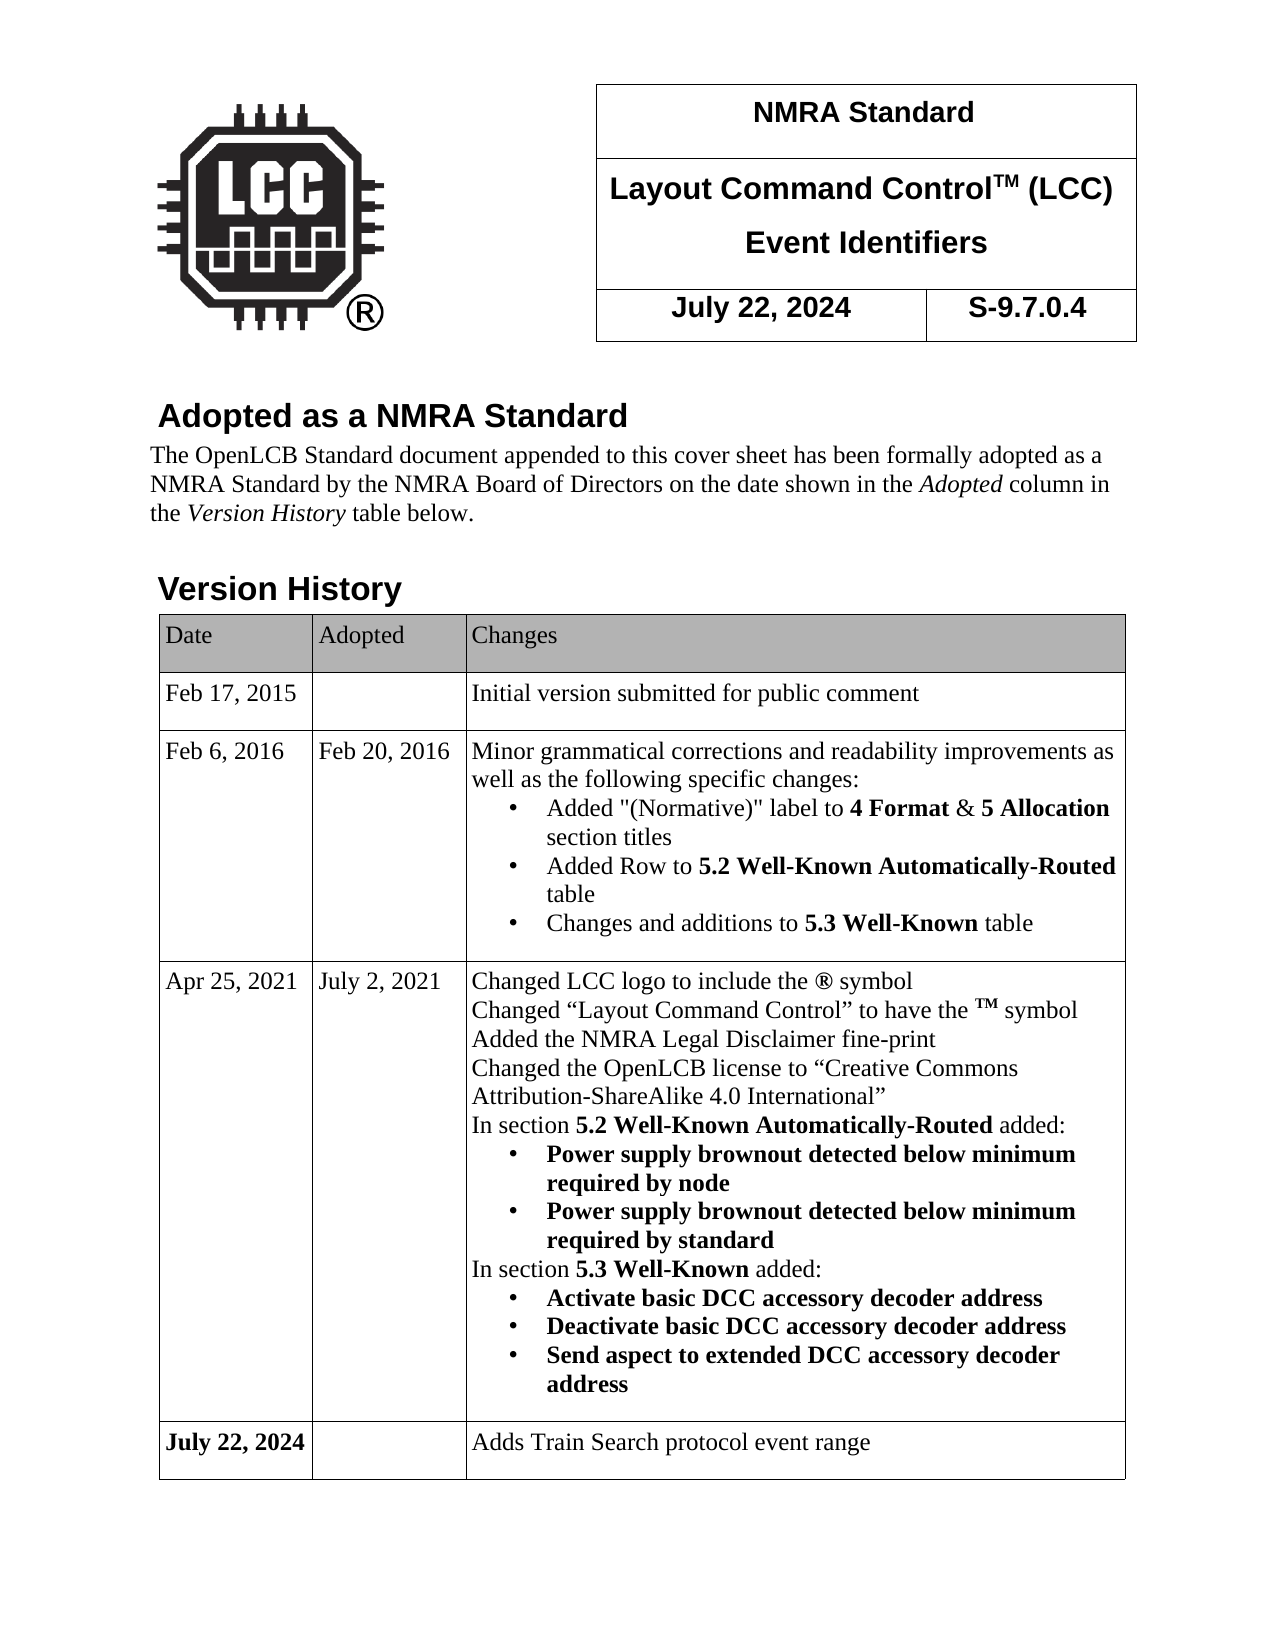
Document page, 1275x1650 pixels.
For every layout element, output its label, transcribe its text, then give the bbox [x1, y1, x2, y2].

table_cell July 22, 2024 [160, 1422, 312, 1479]
text The OpenLCB Standard document appended to this cover sheet has been formally adopted as a NMRA Standard by the NMRA Board of Directors on the date shown in the Adopted column in the Version History table below. [150, 440, 1125, 527]
table_cell Feb 17, 2015 [160, 673, 312, 730]
table_cell [313, 673, 466, 730]
picture [138, 85, 405, 347]
table_header Date [160, 615, 312, 672]
table_header Changes [467, 615, 1125, 672]
table_cell [313, 1422, 466, 1479]
subtitle Adopted as a NMRA Standard [112, 396, 1125, 434]
table_cell July 2, 2021 [313, 962, 466, 1421]
table_cell Feb 20, 2016 [313, 731, 466, 961]
table_cell Feb 6, 2016 [160, 731, 312, 961]
table_cell Minor grammatical corrections and readability improvements as well as the following specific changes: Added "(Normative)" label to 4 Format & 5 Allocation section titles Added Row to 5.2 Well-Known Automatically-Routed table Changes and additions to 5.3 Well-Known table [467, 731, 1125, 961]
table_cell Adds Train Search protocol event range [467, 1422, 1125, 1479]
table_header Adopted [313, 615, 466, 672]
table_cell Initial version submitted for public comment [467, 673, 1125, 730]
table_cell Apr 25, 2021 [160, 962, 312, 1421]
subtitle Version History [112, 569, 1125, 608]
table_cell Changed LCC logo to include the ® symbol Changed “Layout Command Control” to have the TM symbol Added the NMRA Legal Disclaimer fine-print Changed the OpenLCB license to “Creative Commons Attribution-ShareAlike 4.0 International” In section 5.2 Well-Known Automatically-Routed added: Power supply brownout detected below minimum required by node Power supply brownout detected below minimum required by standard In section 5.3 Well-Known added: Activate basic DCC accessory decoder address Deactivate basic DCC accessory decoder address Send aspect to extended DCC accessory decoder address [467, 962, 1125, 1421]
